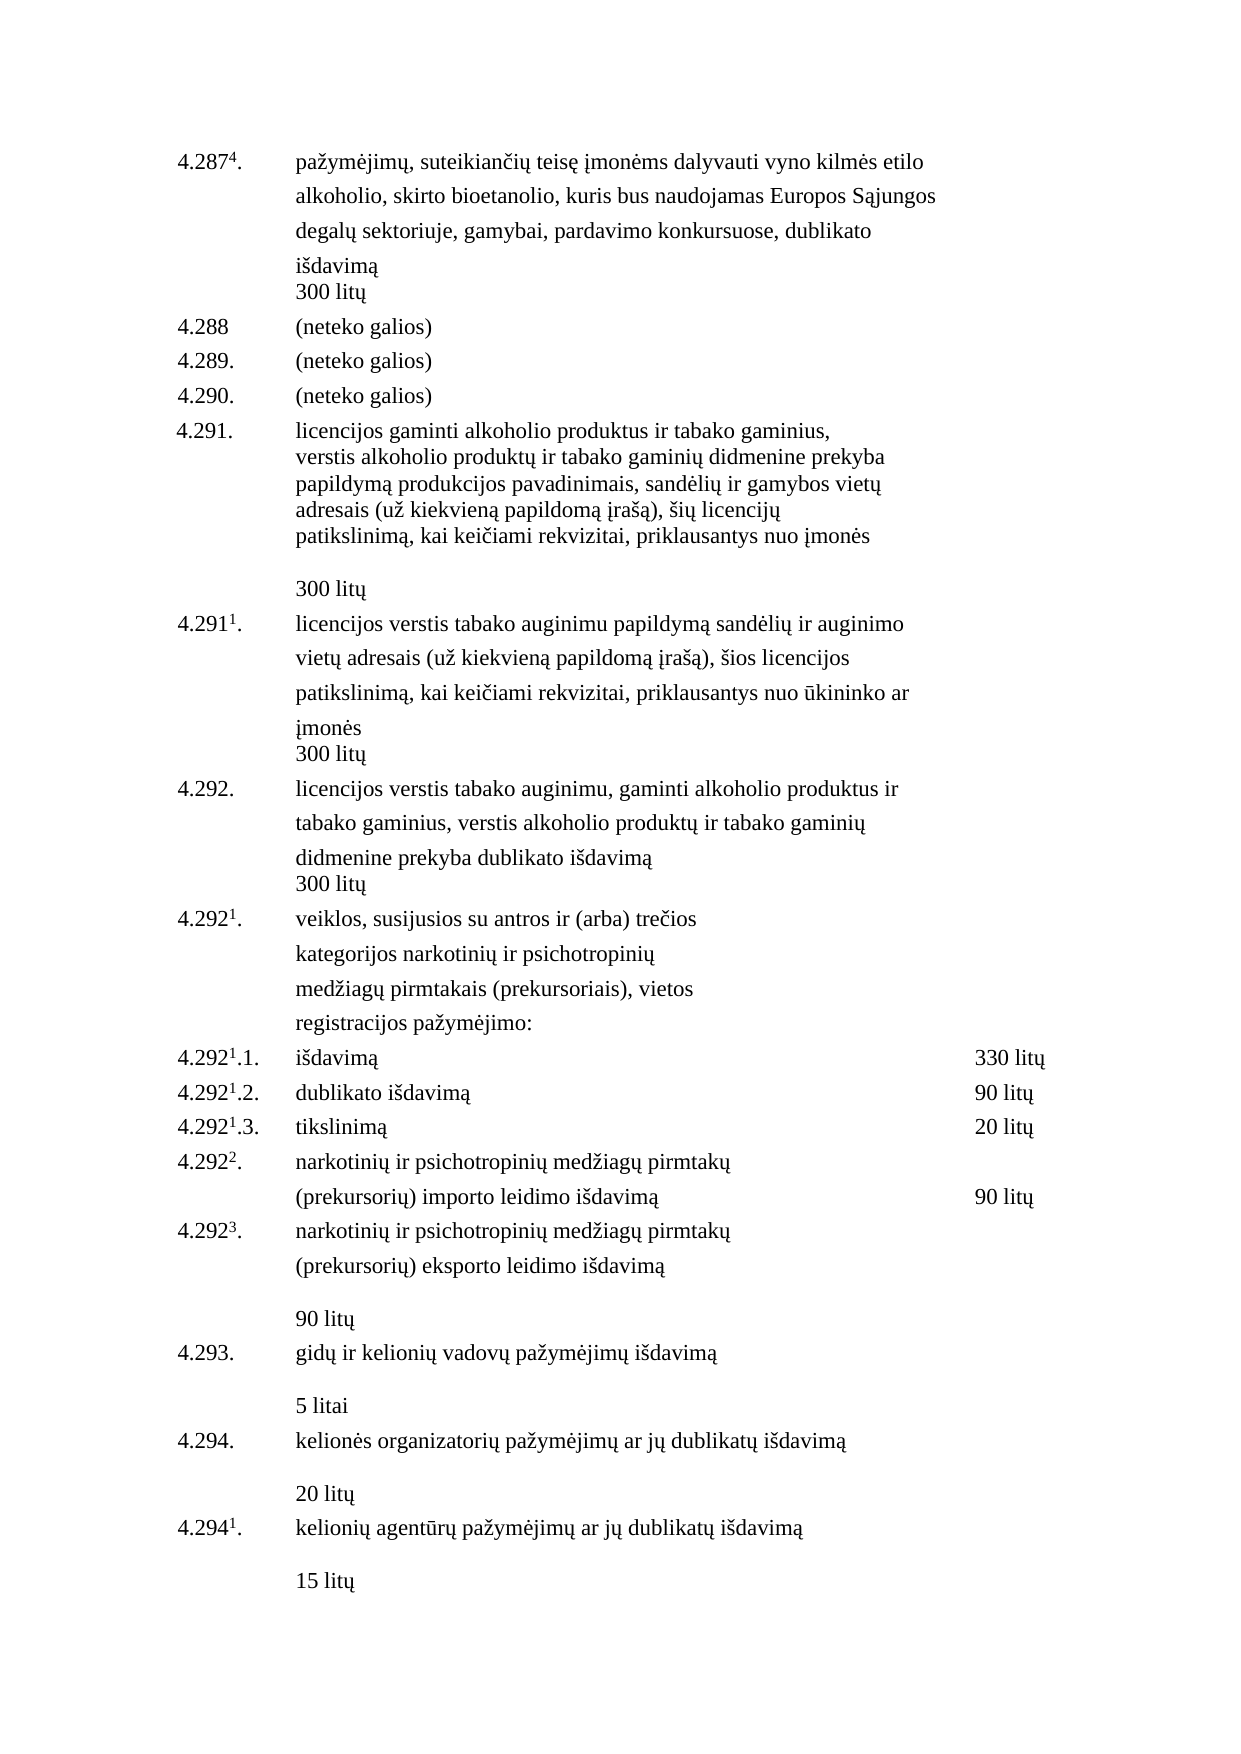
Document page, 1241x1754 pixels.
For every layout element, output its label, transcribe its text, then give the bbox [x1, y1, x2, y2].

text kategorijos narkotinių ir psichotropinių [177, 940, 1122, 966]
text 4.2921.3. tikslinimą 20 litų [177, 1113, 1122, 1140]
text didmenine prekyba dublikato išdavimą 300 litų [177, 844, 945, 897]
text (prekursorių) eksporto leidimo išdavimą 90 litų [177, 1252, 945, 1331]
text 4.289. (neteko galios) [177, 347, 945, 374]
text 4.2921.1. išdavimą 330 litų [177, 1044, 1122, 1070]
text 4.2922. narkotinių ir psichotropinių medžiagų pirmtakų [177, 1148, 1122, 1174]
text 4.290. (neteko galios) [177, 382, 945, 408]
text išdavimą 300 litų [177, 252, 945, 304]
text 4.293. gidų ir kelionių vadovų pažymėjimų išdavimą 5 litai [177, 1339, 945, 1418]
text medžiagų pirmtakais (prekursoriais), vietos [177, 974, 1122, 1001]
text 4.2941. kelionių agentūrų pažymėjimų ar jų dublikatų išdavimą 15 litų [177, 1514, 945, 1593]
text patikslinimą, kai keičiami rekvizitai, priklausantys nuo ūkininko ar [177, 679, 945, 705]
text 4.294. kelionės organizatorių pažymėjimų ar jų dublikatų išdavimą 20 litų [177, 1427, 945, 1506]
text vietų adresais (už kiekvieną papildomą įrašą), šios licencijos [177, 644, 945, 671]
text 4.2921.2. dublikato išdavimą 90 litų [177, 1079, 1122, 1105]
text degalų sektoriuje, gamybai, pardavimo konkursuose, dublikato [177, 217, 945, 243]
text 4.2911. licencijos verstis tabako auginimu papildymą sandėlių ir auginimo [177, 610, 945, 636]
text 4.2874. pažymėjimų, suteikiančių teisę įmonėms dalyvauti vyno kilmės etilo [177, 148, 945, 174]
text (prekursorių) importo leidimo išdavimą 90 litų [177, 1183, 1122, 1209]
text 4.288 (neteko galios) [177, 313, 945, 339]
text 4.2921. veiklos, susijusios su antros ir (arba) trečios [177, 905, 1122, 932]
text 4.2923. narkotinių ir psichotropinių medžiagų pirmtakų [177, 1217, 1122, 1244]
text 4.292. licencijos verstis tabako auginimu, gaminti alkoholio produktus ir [177, 775, 945, 801]
text alkoholio, skirto bioetanolio, kuris bus naudojamas Europos Sąjungos [177, 182, 945, 209]
text tabako gaminius, verstis alkoholio produktų ir tabako gaminių [177, 809, 945, 836]
text registracijos pažymėjimo: [177, 1009, 1122, 1036]
text įmonės 300 litų [177, 714, 945, 766]
text 4.291. licencijos gaminti alkoholio produktus ir tabako gaminius, verstis alkoholio produktų ir tabako gaminių didmenine prekyba papildymą produkcijos pavadinimais, sandėlių ir gamybos vietų adresais (už kiekvieną papildomą įrašą), šių licencijų patikslinimą, kai keičiami rekvizitai, priklausantys nuo įmonės 300 litų [176, 417, 886, 601]
